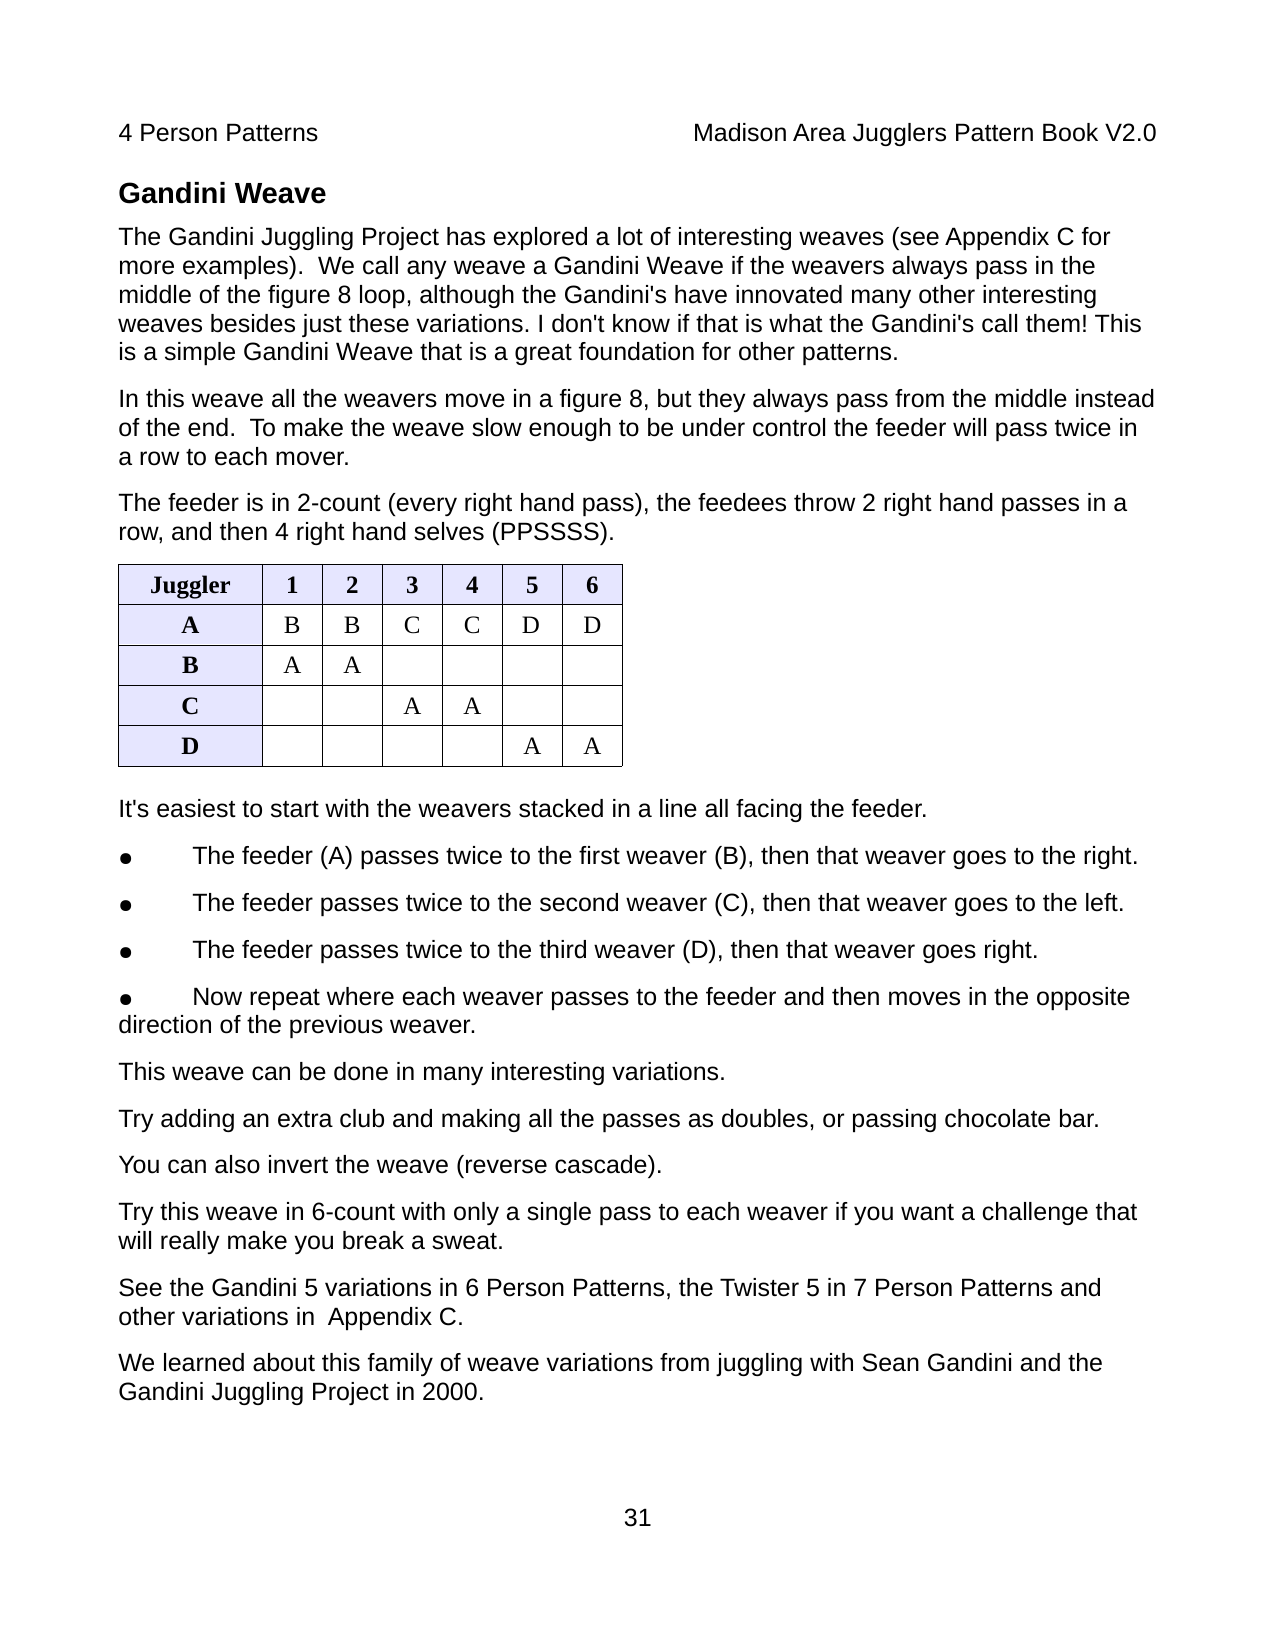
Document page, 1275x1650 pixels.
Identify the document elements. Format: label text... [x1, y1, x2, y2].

table_header 4 [443, 565, 502, 604]
table_cell D [503, 605, 562, 644]
table_header Juggler [119, 565, 262, 604]
table_cell D [563, 605, 622, 644]
text It's easiest to start with the weavers stacked in a line all facing the feeder. [118, 794, 1157, 823]
table_header 1 [263, 565, 322, 604]
table_header 3 [383, 565, 442, 604]
table_cell A [503, 726, 562, 766]
table_cell [563, 646, 622, 685]
table_cell B [263, 605, 322, 644]
table_cell [323, 686, 382, 725]
table_cell [443, 646, 502, 685]
text Try adding an extra club and making all the passes as doubles, or passing chocolate bar. [118, 1104, 1157, 1132]
table_cell C [119, 686, 262, 725]
list The feeder passes twice to the third weaver (D), then that weaver goes right. [118, 935, 1157, 963]
table_cell [383, 726, 442, 766]
table_cell D [119, 726, 262, 766]
table_cell B [323, 605, 382, 644]
text The Gandini Juggling Project has explored a lot of interesting weaves (see Appendix C for more examples). We call any weave a Gandini Weave if the weavers always pass in the middle of the figure 8 loop, although the Gandini's have innovated many other interesting weaves besides just these variations. I don't know if that is what the Gandini's call them! This is a simple Gandini Weave that is a great foundation for other patterns. [118, 222, 1157, 366]
list The feeder passes twice to the second weaver (C), then that weaver goes to the left. [118, 888, 1157, 917]
table_cell A [323, 646, 382, 685]
list The feeder (A) passes twice to the first weaver (B), then that weaver goes to the right. [118, 841, 1157, 870]
table_header 6 [563, 565, 622, 604]
list Now repeat where each weaver passes to the feeder and then moves in the opposite direction of the previous weaver. [118, 981, 1157, 1039]
table_cell A [443, 686, 502, 725]
text In this weave all the weavers move in a figure 8, but they always pass from the middle instead of the end. To make the weave slow enough to be under control the feeder will pass twice in a row to each mover. [118, 384, 1157, 470]
table_cell [563, 686, 622, 725]
table_cell [383, 646, 442, 685]
table_cell A [119, 605, 262, 644]
table_header 5 [503, 565, 562, 604]
table_cell [323, 726, 382, 766]
text See the Gandini 5 variations in 6 Person Patterns, the Twister 5 in 7 Person Patterns and other variations in Appendix C. [118, 1273, 1157, 1330]
text The feeder is in 2-count (every right hand pass), the feedees throw 2 right hand passes in a row, and then 4 right hand selves (PPSSSS). [118, 488, 1157, 546]
table_cell [503, 646, 562, 685]
table_cell [263, 726, 322, 766]
table_cell B [119, 646, 262, 685]
text Try this weave in 6-count with only a single pass to each weaver if you want a challenge that will really make you break a sweat. [118, 1197, 1157, 1255]
table_cell A [383, 686, 442, 725]
table_header 2 [323, 565, 382, 604]
table_cell A [563, 726, 622, 766]
table_cell A [263, 646, 322, 685]
table_cell C [383, 605, 442, 644]
text This weave can be done in many interesting variations. [118, 1057, 1157, 1086]
table_cell C [443, 605, 502, 644]
table_cell [443, 726, 502, 766]
subtitle Gandini Weave [118, 176, 1157, 210]
text We learned about this family of weave variations from juggling with Sean Gandini and the Gandini Juggling Project in 2000. [118, 1348, 1157, 1406]
table_cell [263, 686, 322, 725]
text You can also invert the weave (reverse cascade). [118, 1151, 1157, 1179]
table_cell [503, 686, 562, 725]
